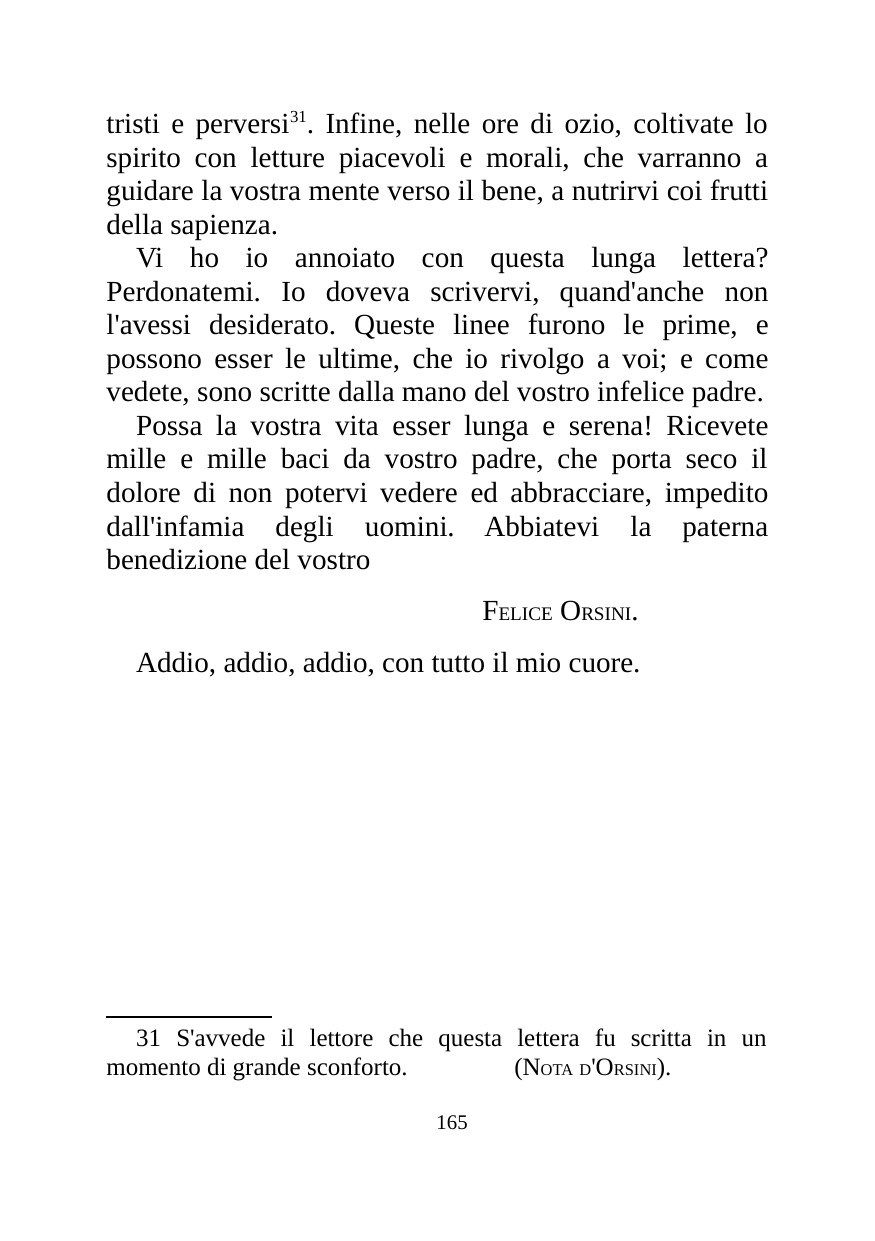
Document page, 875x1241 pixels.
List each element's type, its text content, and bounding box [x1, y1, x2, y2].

text Vi ho io annoiato con questa lunga lettera? Perdonatemi. Io doveva scrivervi, quand'anche non l'avessi desiderato. Queste linee furono le prime, e possono esser le ultime, che io rivolgo a voi; e come vedete, sono scritte dalla mano del vostro infelice padre. [106, 240, 769, 408]
text tristi e perversi. Infine, nelle ore di ozio, coltivate lo spirito con letture piacevoli e morali, che varranno a guidare la vostra mente verso il bene, a nutrirvi coi frutti della sapienza. [106, 106, 769, 240]
text Addio, addio, addio, con tutto il mio cuore. [106, 645, 769, 678]
text S'avvede il lettore che questa lettera fu scritta in un momento di grande sconforto. (Nota d'Orsini). [106, 1023, 768, 1080]
text Felice Orsini. [106, 593, 638, 627]
text Possa la vostra vita esser lunga e serena! Ricevete mille e mille baci da vostro padre, che porta seco il dolore di non potervi vedere ed abbracciare, impedito dall'infamia degli uomini. Abbiatevi la paterna benedizione del vostro [106, 408, 769, 576]
